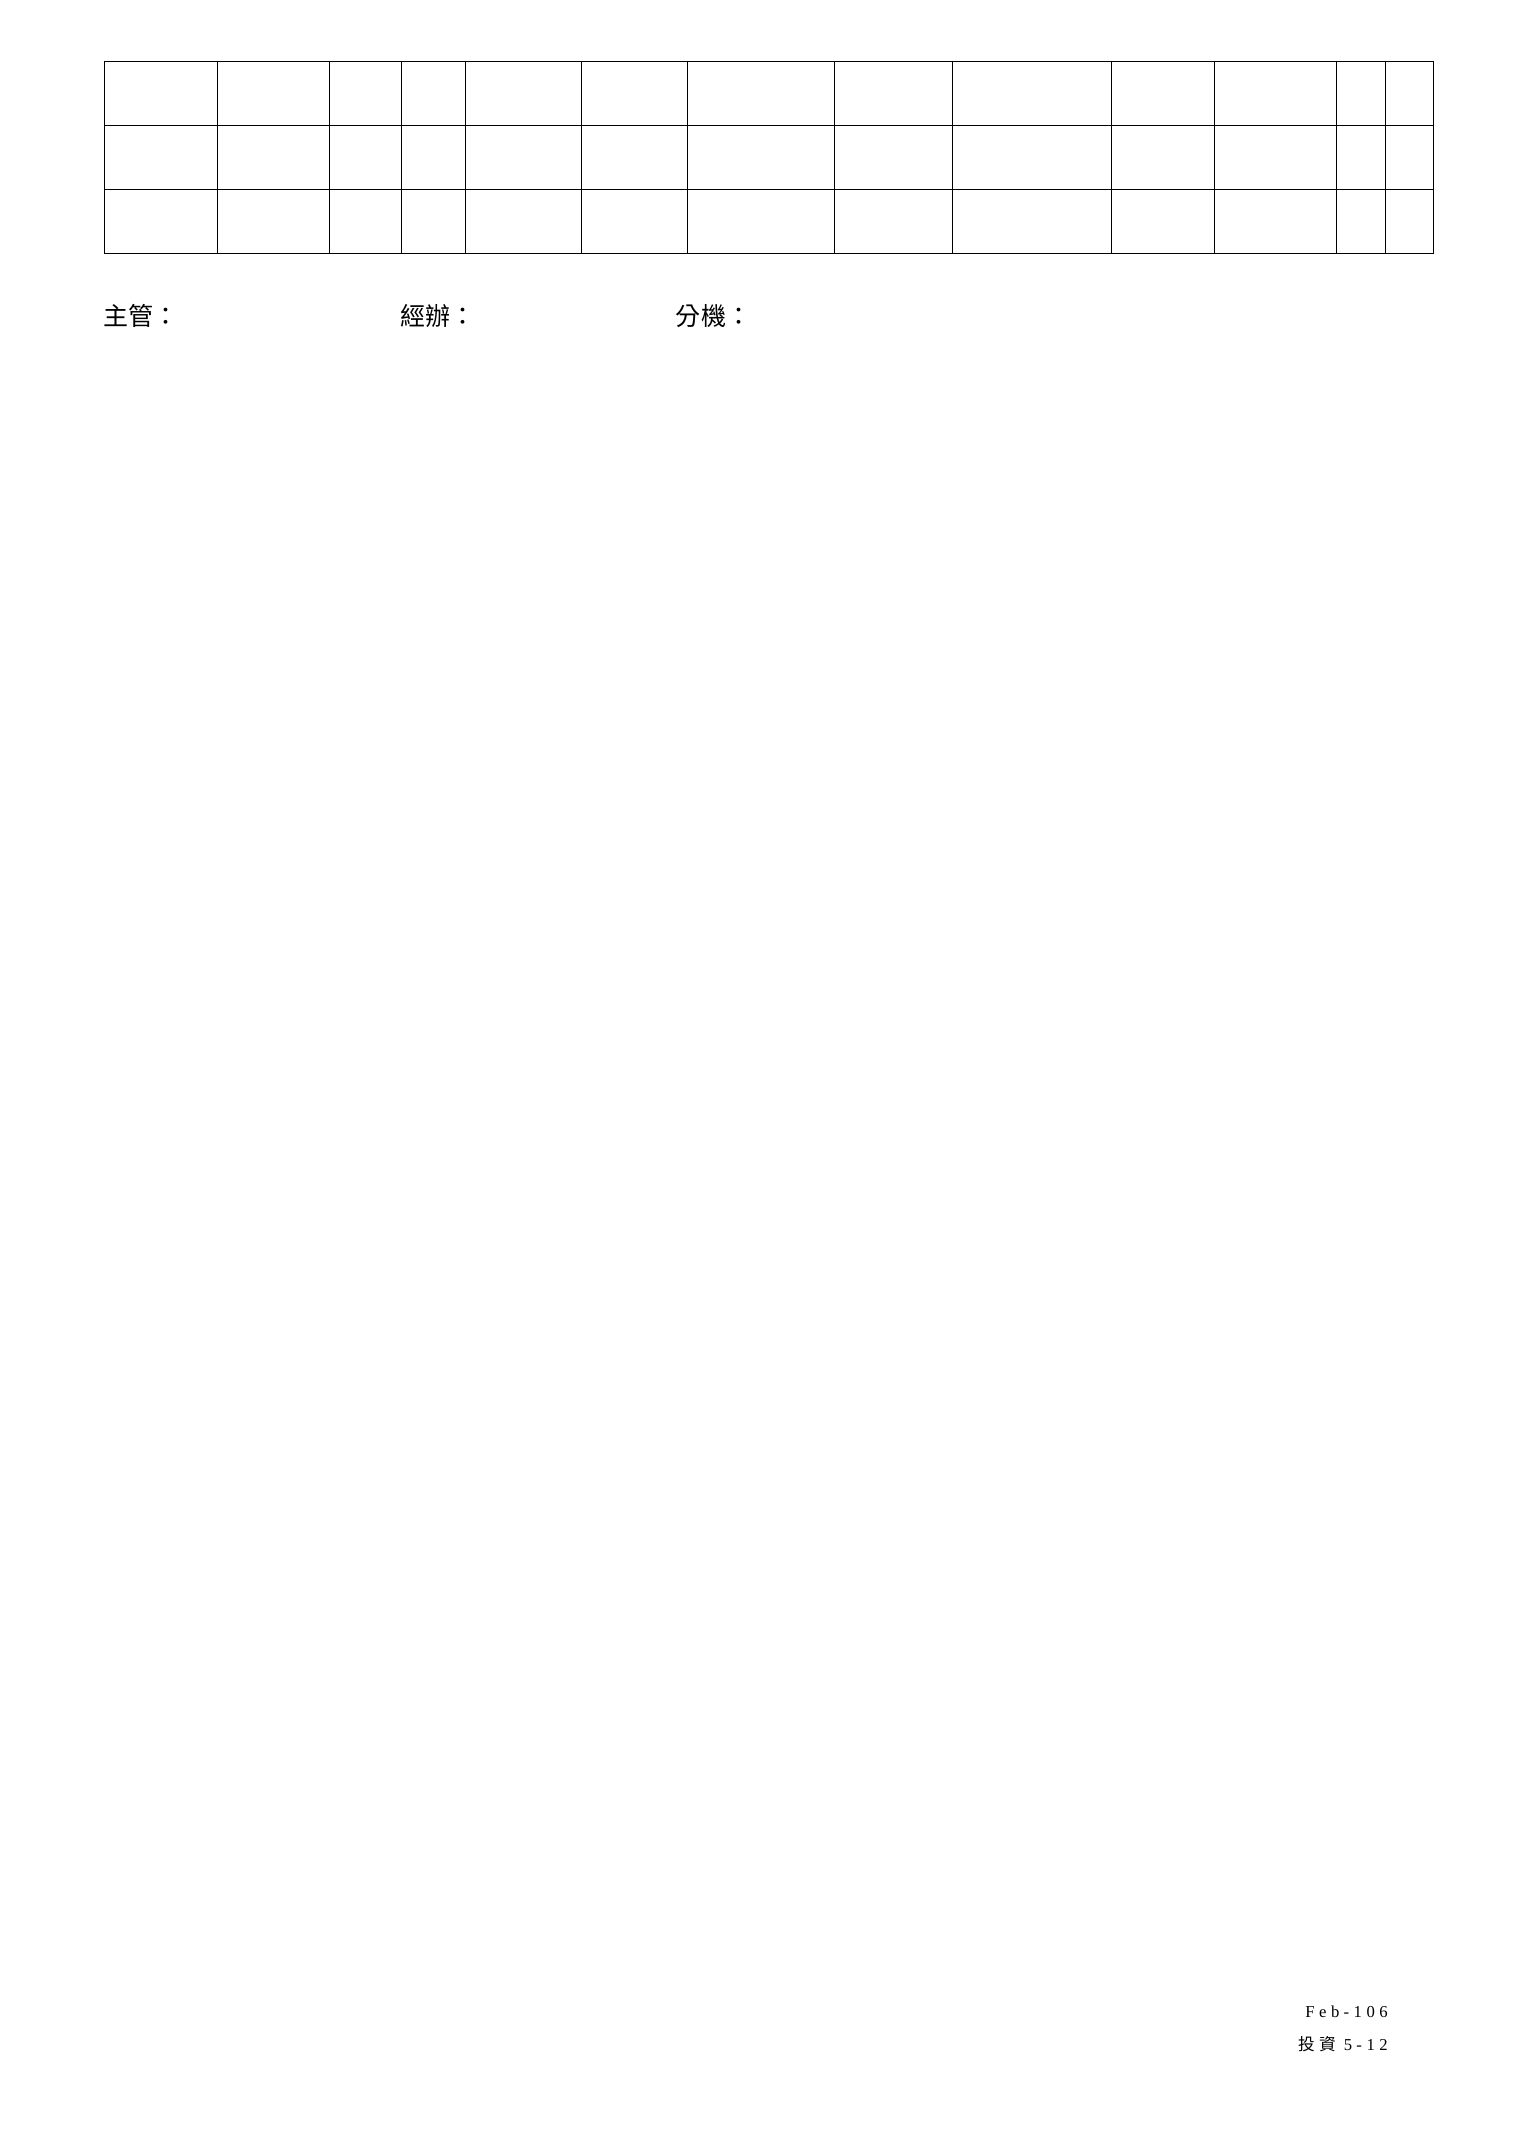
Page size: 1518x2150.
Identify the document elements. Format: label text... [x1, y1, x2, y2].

table_cell [1112, 62, 1214, 124]
table_cell [1215, 62, 1336, 124]
table_cell [582, 62, 687, 124]
table_cell [688, 190, 834, 253]
table_cell [402, 190, 465, 253]
table_cell [466, 126, 581, 189]
table_cell [1337, 190, 1385, 253]
table_cell [953, 190, 1111, 253]
table_cell [330, 62, 401, 124]
table_cell [466, 190, 581, 253]
table_cell [1337, 62, 1385, 124]
table_cell [402, 126, 465, 189]
table_cell [835, 62, 952, 124]
table_cell [688, 126, 834, 189]
table_cell [218, 62, 329, 124]
table_cell [1215, 126, 1336, 189]
table_cell [582, 190, 687, 253]
table_cell [1112, 190, 1214, 253]
table_cell [835, 190, 952, 253]
table_cell [218, 126, 329, 189]
table_cell [953, 126, 1111, 189]
table_cell [218, 190, 329, 253]
table_cell [330, 190, 401, 253]
table_cell [105, 62, 217, 124]
table_cell [688, 62, 834, 124]
table_cell [835, 126, 952, 189]
table_cell [1386, 190, 1433, 253]
table_cell [1386, 62, 1433, 124]
table_cell [402, 62, 465, 124]
table_cell [953, 62, 1111, 124]
table_cell [330, 126, 401, 189]
table_cell [582, 126, 687, 189]
table_cell [1386, 126, 1433, 189]
table_cell [105, 190, 217, 253]
table_cell [466, 62, 581, 124]
table_cell [1112, 126, 1214, 189]
table_cell [105, 126, 217, 189]
table_cell [1337, 126, 1385, 189]
table_cell [1215, 190, 1336, 253]
text 主管： 經辦： 分機： [103, 273, 1387, 336]
